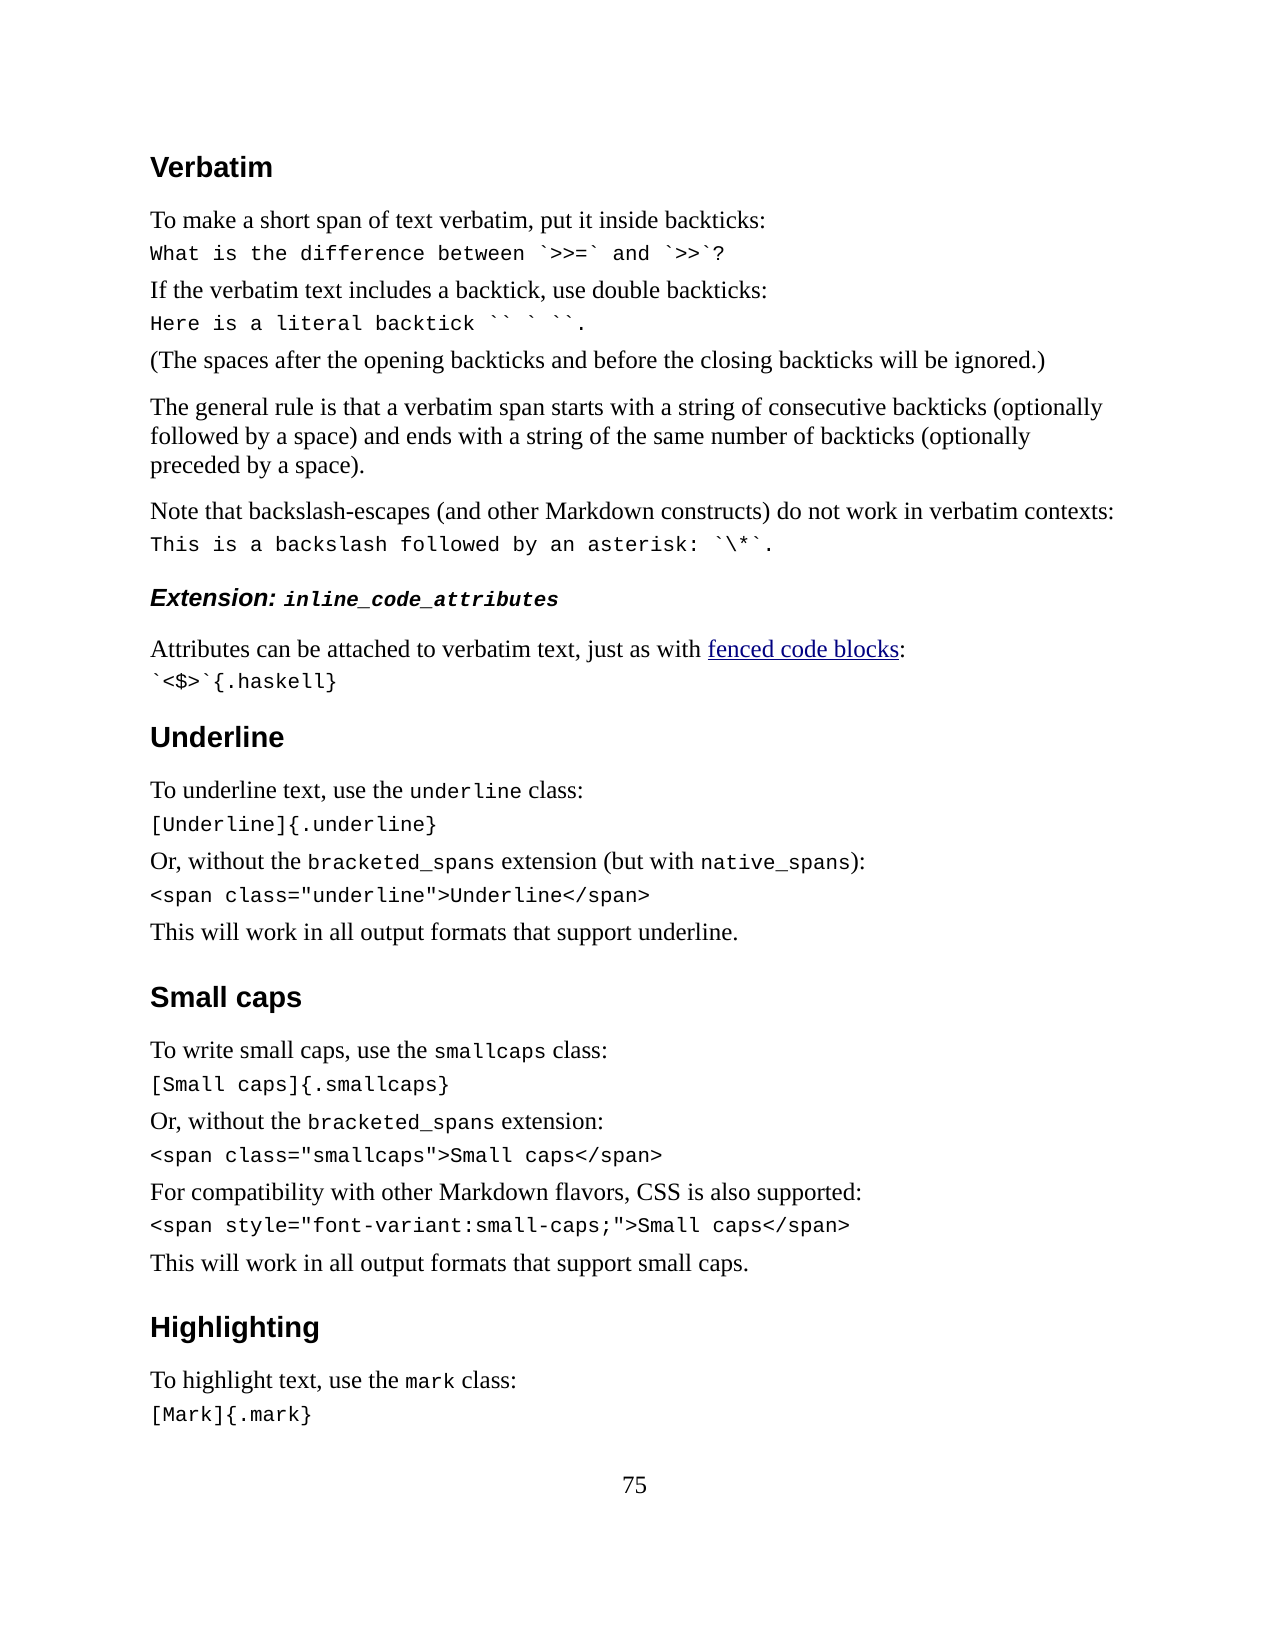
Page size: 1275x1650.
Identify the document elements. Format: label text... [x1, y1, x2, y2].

text [Mark]{.mark} [150, 1404, 1125, 1428]
subtitle Highlighting [150, 1311, 1125, 1344]
text <span class="smallcaps">Small caps</span> [150, 1145, 1125, 1168]
text Or, without the bracketed_spans extension (but with native_spans): [150, 846, 1125, 876]
text What is the difference between `>>=` and `>>`? [150, 243, 1125, 266]
text Here is a literal backtick `` ` ``. [150, 313, 1125, 337]
text Attributes can be attached to verbatim text, just as with fenced code blocks: [150, 634, 1125, 663]
text If the verbatim text includes a backtick, use double backticks: [150, 275, 1125, 304]
text `<$>`{.haskell} [150, 672, 1125, 695]
text To underline text, use the underline class: [150, 775, 1125, 805]
text To highlight text, use the mark class: [150, 1366, 1125, 1395]
subtitle Underline [150, 720, 1125, 754]
subtitle Extension: inline_code_attributes [150, 583, 1125, 612]
text Or, without the bracketed_spans extension: [150, 1106, 1125, 1136]
text This will work in all output formats that support small caps. [150, 1248, 1125, 1277]
text (The spaces after the opening backticks and before the closing backticks will be ignored.) [150, 346, 1125, 374]
text [Small caps]{.smallcaps} [150, 1074, 1125, 1097]
text <span class="underline">Underline</span> [150, 885, 1125, 908]
text The general rule is that a verbatim span starts with a string of consecutive backticks (optionally followed by a space) and ends with a string of the same number of backticks (optionally preceded by a space). [150, 392, 1125, 478]
subtitle Verbatim [150, 150, 1125, 183]
text Note that backslash-escapes (and other Markdown constructs) do not work in verbatim contexts: [150, 496, 1125, 525]
text For compatibility with other Markdown flavors, CSS is also supported: [150, 1177, 1125, 1206]
text This is a backslash followed by an asterisk: `\*`. [150, 534, 1125, 558]
text To make a short span of text verbatim, put it inside backticks: [150, 205, 1125, 234]
text <span style="font-variant:small-caps;">Small caps</span> [150, 1215, 1125, 1239]
subtitle Small caps [150, 980, 1125, 1014]
text [Underline]{.underline} [150, 814, 1125, 837]
text To write small caps, use the smallcaps class: [150, 1035, 1125, 1065]
text This will work in all output formats that support underline. [150, 917, 1125, 946]
